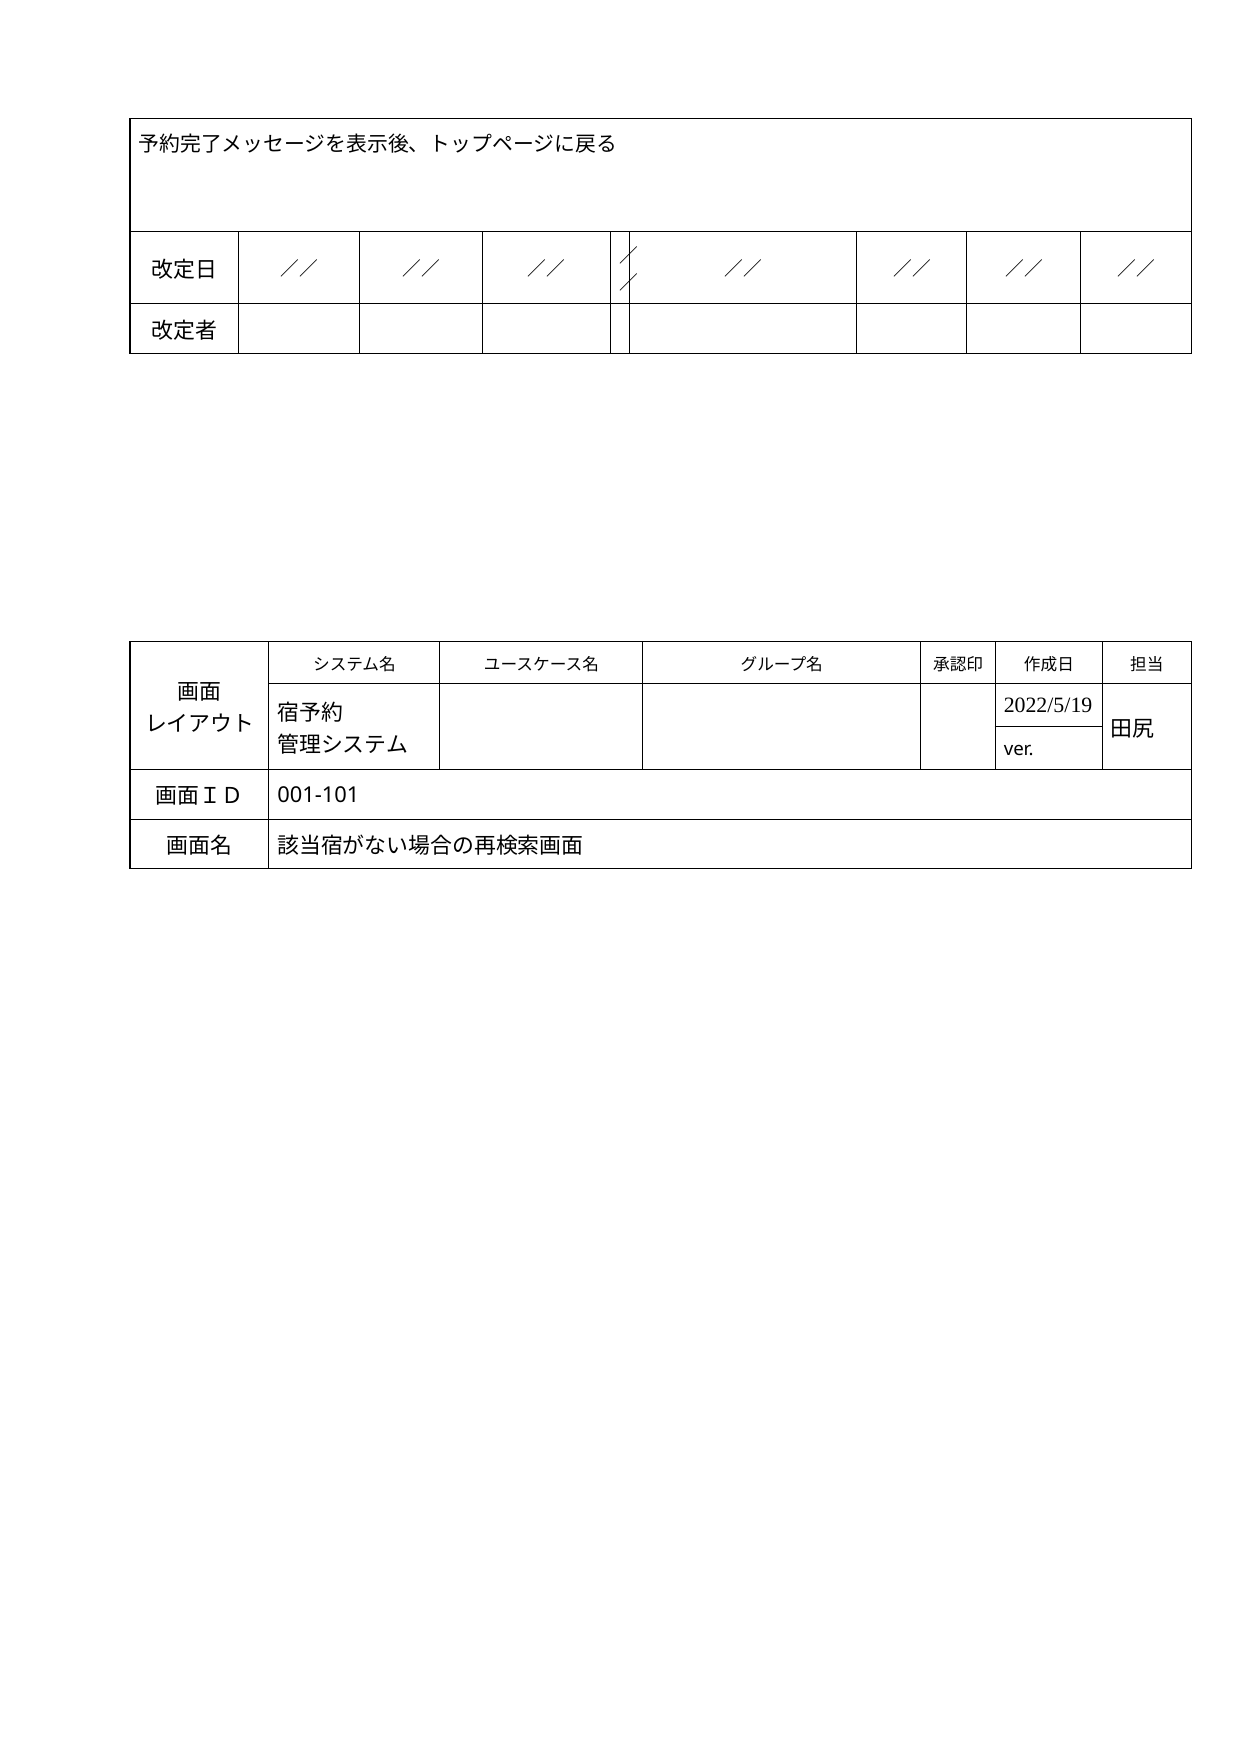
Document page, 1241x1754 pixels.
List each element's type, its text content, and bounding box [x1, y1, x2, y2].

table_cell 2022/5/19 [996, 684, 1102, 726]
table_cell [483, 304, 610, 353]
table_cell 改定日 [131, 232, 238, 303]
table_cell 該当宿がない場合の再検索画面 [269, 820, 1191, 868]
table_header ユースケース名 [440, 642, 642, 683]
table_header システム名 [269, 642, 439, 683]
table_header 担当 [1103, 642, 1191, 683]
table_cell [643, 684, 920, 769]
table_header 作成日 [996, 642, 1102, 683]
table_header 承認印 [921, 642, 995, 683]
table_cell [611, 304, 629, 353]
table_cell 画面ＩＤ [131, 770, 268, 818]
table_cell ／／ [360, 232, 482, 303]
table_cell ／／ [239, 232, 359, 303]
table_cell [857, 304, 966, 353]
table_cell 001-101 [269, 770, 1191, 818]
table_cell ／／ [857, 232, 966, 303]
table_cell ／／ [611, 232, 629, 303]
table_cell [440, 684, 642, 769]
table_cell [360, 304, 482, 353]
table_cell 改定者 [131, 304, 238, 353]
table_cell 予約完了メッセージを表示後、トップページに戻る [131, 119, 1191, 231]
table_cell [1081, 304, 1191, 353]
table_cell [921, 684, 995, 769]
table_cell ／／ [1081, 232, 1191, 303]
table_cell ／／ [967, 232, 1080, 303]
table_cell ／／ [630, 232, 856, 303]
table_cell [630, 304, 856, 353]
table_cell [239, 304, 359, 353]
table_cell ver. [996, 727, 1102, 769]
table_cell 田尻 [1103, 684, 1191, 769]
table_cell ／／ [483, 232, 610, 303]
table_header 画面 レイアウト [131, 642, 268, 769]
table_cell 画面名 [131, 820, 268, 868]
table_cell [967, 304, 1080, 353]
table_cell 宿予約 管理システム [269, 684, 439, 769]
table_header グループ名 [643, 642, 920, 683]
